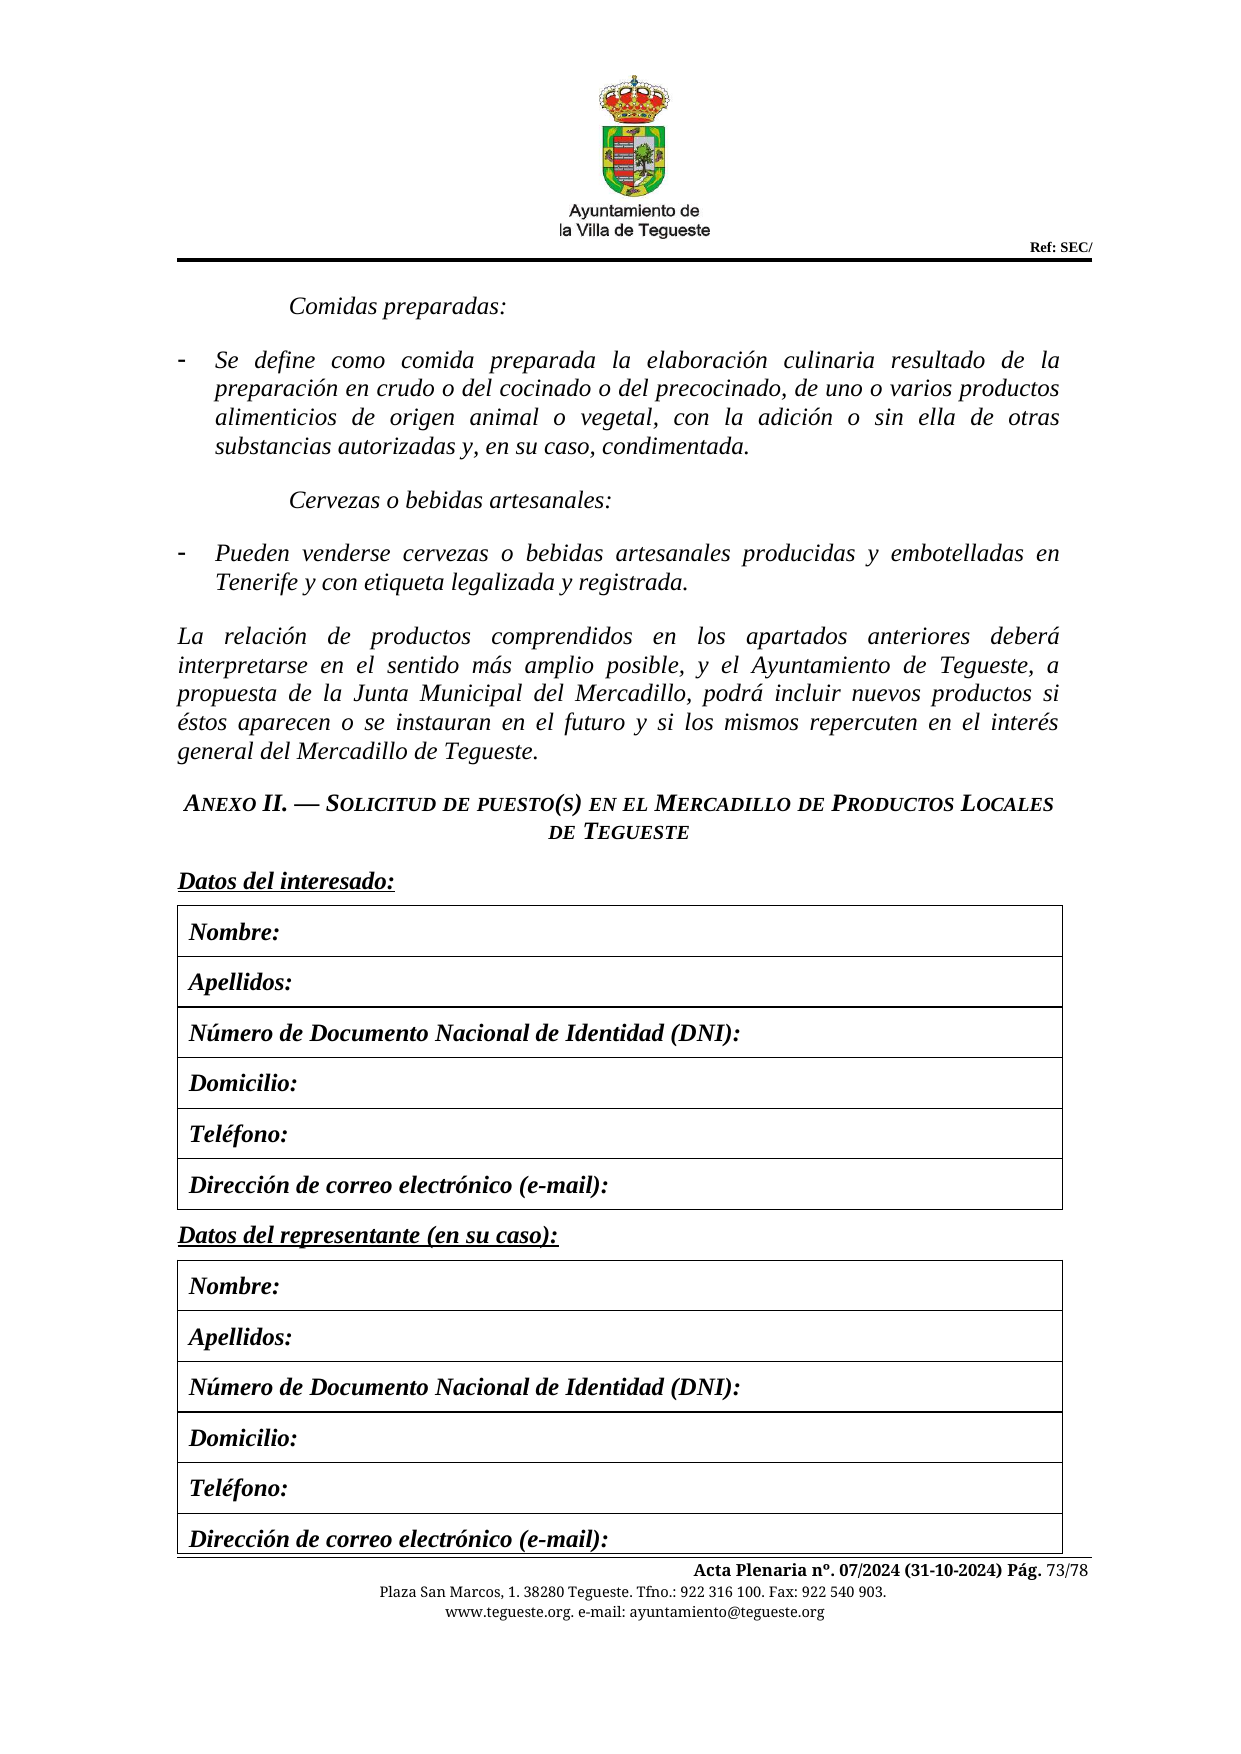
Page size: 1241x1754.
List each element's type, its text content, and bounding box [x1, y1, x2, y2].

table_cell Domicilio: [178, 1058, 1062, 1108]
text Anexo II. — Solicitud de puesto(s) en el Mercadillo de Productos Locales de Tegueste [177, 788, 1063, 845]
table_cell Teléfono: [178, 1109, 1062, 1158]
table_cell Teléfono: [178, 1463, 1062, 1513]
table_header Nombre: [178, 1261, 1062, 1310]
list Cervezas o bebidas artesanales: [215, 485, 1063, 513]
text Datos del representante (en su caso): [177, 1220, 1063, 1249]
table_cell Dirección de correo electrónico (e-mail): [178, 1159, 1062, 1209]
text Datos del interesado: [177, 866, 1063, 895]
table_cell Dirección de correo electrónico (e-mail): [178, 1514, 1062, 1553]
table_header Nombre: [178, 906, 1062, 956]
table_cell Apellidos: [178, 1311, 1062, 1361]
text La relación de productos comprendidos en los apartados anteriores deberá interpretarse en el sentido más amplio posible, y el Ayuntamiento de Tegueste, a propuesta de la Junta Municipal del Mercadillo, podrá incluir nuevos productos si éstos aparecen o se instauran en el futuro y si los mismos repercuten en el interés general del Mercadillo de Tegueste. [177, 621, 1063, 765]
table_cell Domicilio: [178, 1413, 1062, 1462]
table_cell Número de Documento Nacional de Identidad (DNI): [178, 1008, 1062, 1057]
list Pueden venderse cervezas o bebidas artesanales producidas y embotelladas en Tenerife y con etiqueta legalizada y registrada. [177, 538, 1063, 596]
list Se define como comida preparada la elaboración culinaria resultado de la preparación en crudo o del cocinado o del precocinado, de uno o varios productos alimenticios de origen animal o vegetal, con la adición o sin ella de otras substancias autorizadas y, en su caso, condimentada. [177, 345, 1063, 460]
table_cell Apellidos: [178, 957, 1062, 1006]
table_cell Número de Documento Nacional de Identidad (DNI): [178, 1362, 1062, 1411]
list Comidas preparadas: [215, 291, 1063, 320]
